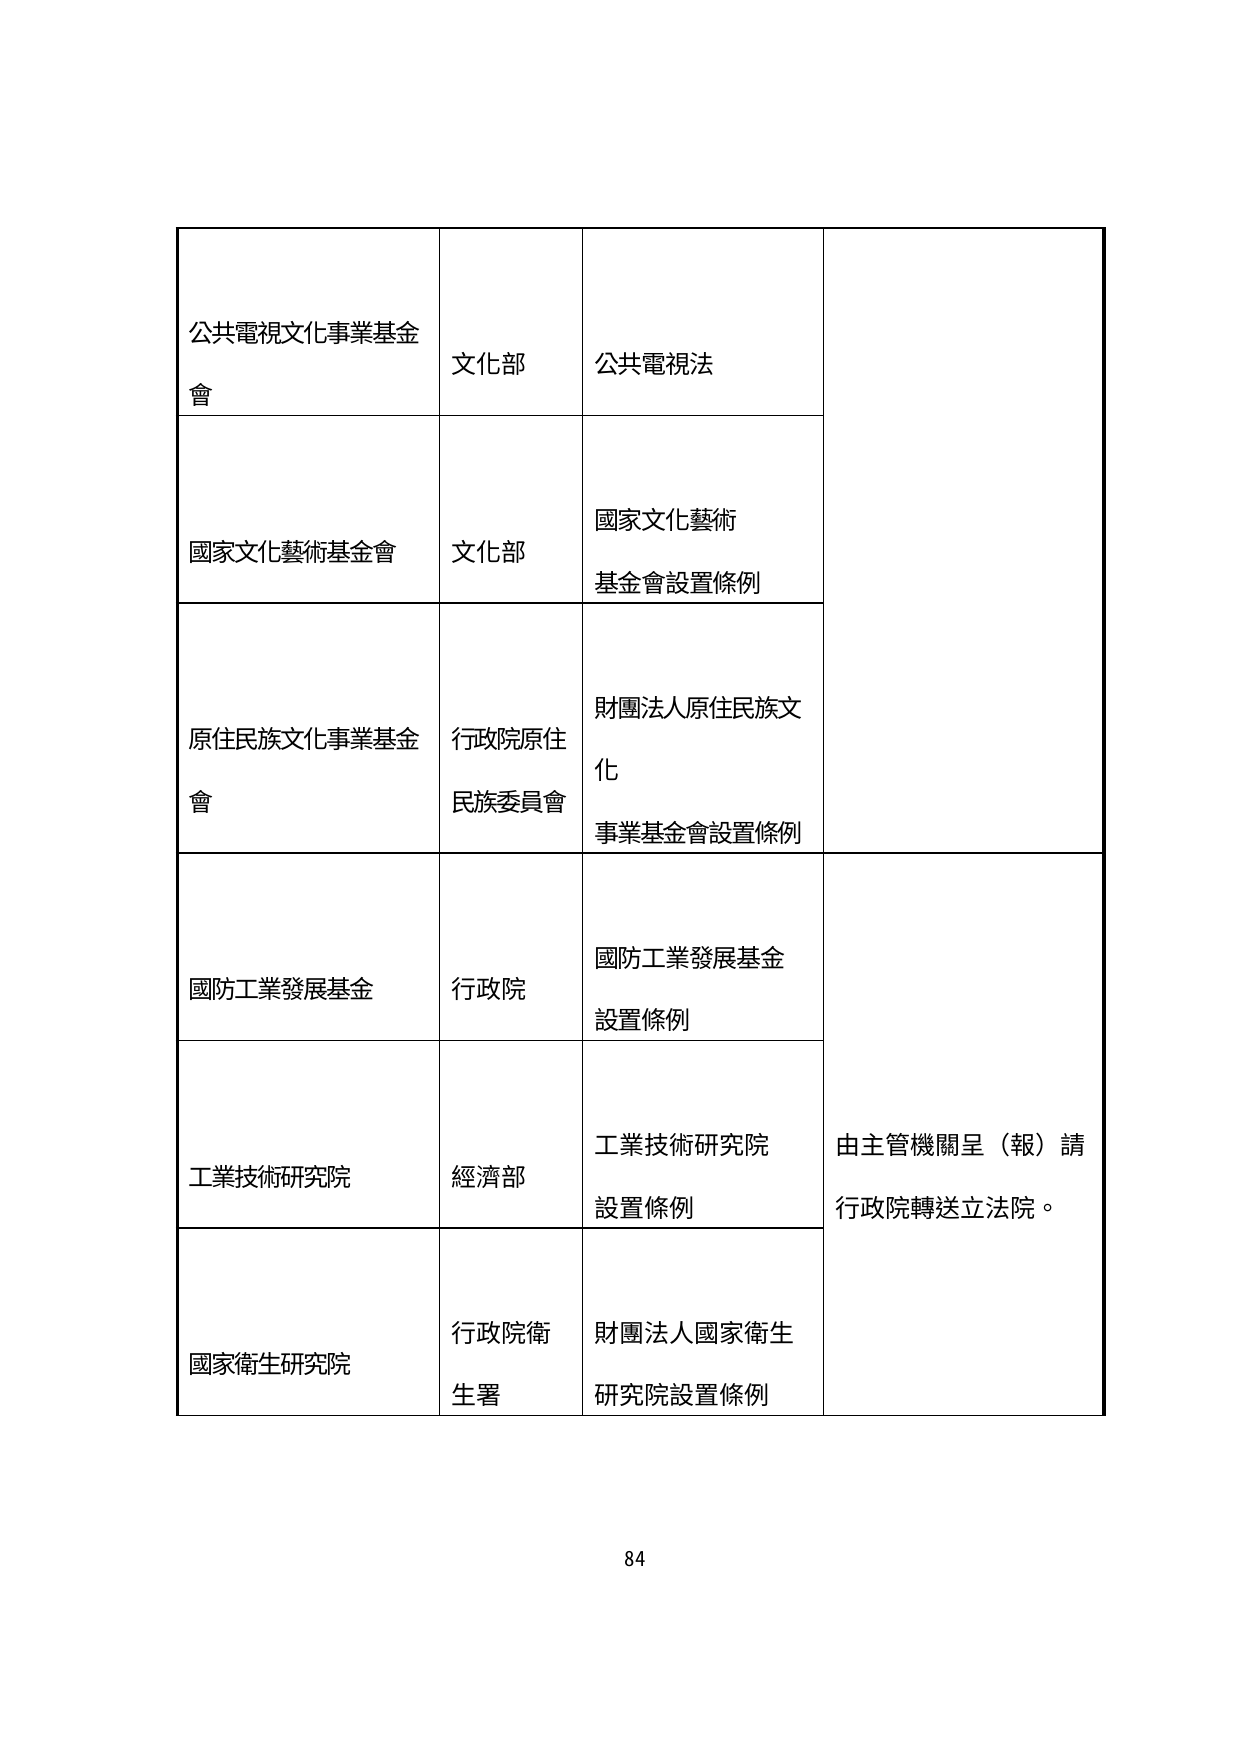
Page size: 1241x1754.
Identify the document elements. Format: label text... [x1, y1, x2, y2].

table_cell 行政院原住民族委員會 [440, 604, 582, 852]
table_cell 文化部 [440, 229, 582, 415]
table_cell 文化部 [440, 416, 582, 602]
table_cell [824, 229, 1102, 852]
table_cell 財團法人國家衛生研究院設置條例 [583, 1229, 823, 1415]
table_cell 國防工業發展基金 [179, 854, 439, 1040]
table_cell 工業技術研究院 設置條例 [583, 1041, 823, 1227]
table_cell 行政院 [440, 854, 582, 1040]
table_cell 由主管機關呈（報）請行政院轉送立法院。 [824, 854, 1102, 1415]
table_cell 國防工業發展基金 設置條例 [583, 854, 823, 1040]
table_cell 經濟部 [440, 1041, 582, 1227]
table_cell 行政院衛生署 [440, 1229, 582, 1415]
table_cell 原住民族文化事業基金會 [179, 604, 439, 852]
table_cell 財團法人原住民族文化 事業基金會設置條例 [583, 604, 823, 852]
table_cell 國家文化藝術基金會 [179, 416, 439, 602]
table_cell 工業技術研究院 [179, 1041, 439, 1227]
table_cell 公共電視文化事業基金會 [179, 229, 439, 415]
table_cell 國家文化藝術 基金會設置條例 [583, 416, 823, 602]
table_cell 國家衛生研究院 [179, 1229, 439, 1415]
table_cell 公共電視法 [583, 229, 823, 415]
